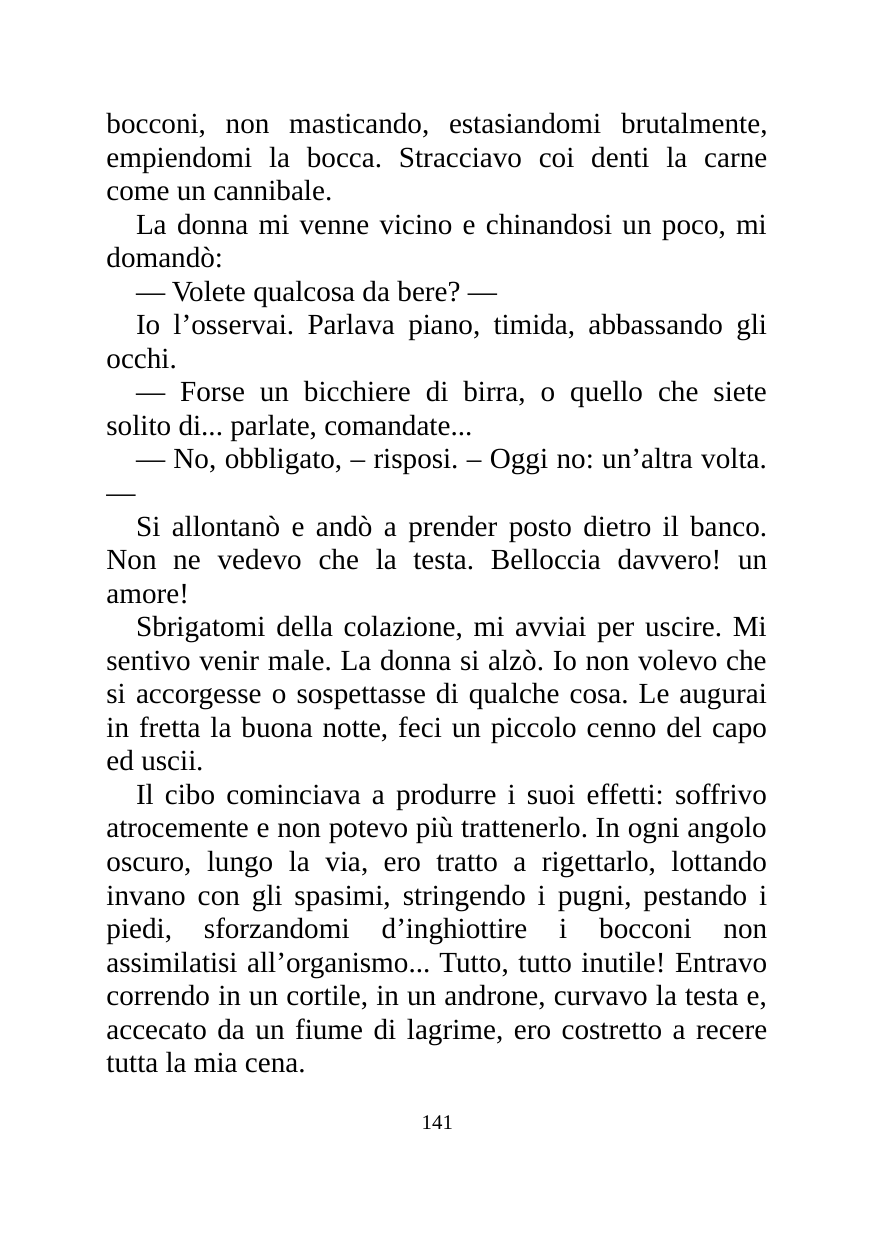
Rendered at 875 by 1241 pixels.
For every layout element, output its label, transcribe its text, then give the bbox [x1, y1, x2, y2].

text — Volete qualcosa da bere? — [106, 274, 768, 307]
text Sbrigatomi della colazione, mi avviai per uscire. Mi sentivo venir male. La donna si alzò. Io non volevo che si accorgesse o sospettasse di qualche cosa. Le augurai in fretta la buona notte, feci un piccolo cenno del capo ed uscii. [106, 609, 768, 777]
text — No, obbligato, – risposi. – Oggi no: un’altra volta. — [106, 442, 768, 509]
text — Forse un bicchiere di birra, o quello che siete solito di... parlate, comandate... [106, 374, 768, 442]
text La donna mi venne vicino e chinandosi un poco, mi domandò: [106, 207, 768, 274]
text Il cibo cominciava a produrre i suoi effetti: soffrivo atrocemente e non potevo più trattenerlo. In ogni angolo oscuro, lungo la via, ero tratto a rigettarlo, lottando invano con gli spasimi, stringendo i pugni, pestando i piedi, sforzandomi d’inghiottire i bocconi non assimilatisi all’organismo... Tutto, tutto inutile! Entravo correndo in un cortile, in un androne, curvavo la testa e, accecato da un fiume di lagrime, ero costretto a recere tutta la mia cena. [106, 777, 768, 1079]
text bocconi, non masticando, estasiandomi brutalmente, empiendomi la bocca. Stracciavo coi denti la carne come un cannibale. [106, 106, 768, 207]
text Io l’osservai. Parlava piano, timida, abbassando gli occhi. [106, 307, 768, 374]
text Si allontanò e andò a prender posto dietro il banco. Non ne vedevo che la testa. Belloccia davvero! un amore! [106, 509, 768, 609]
